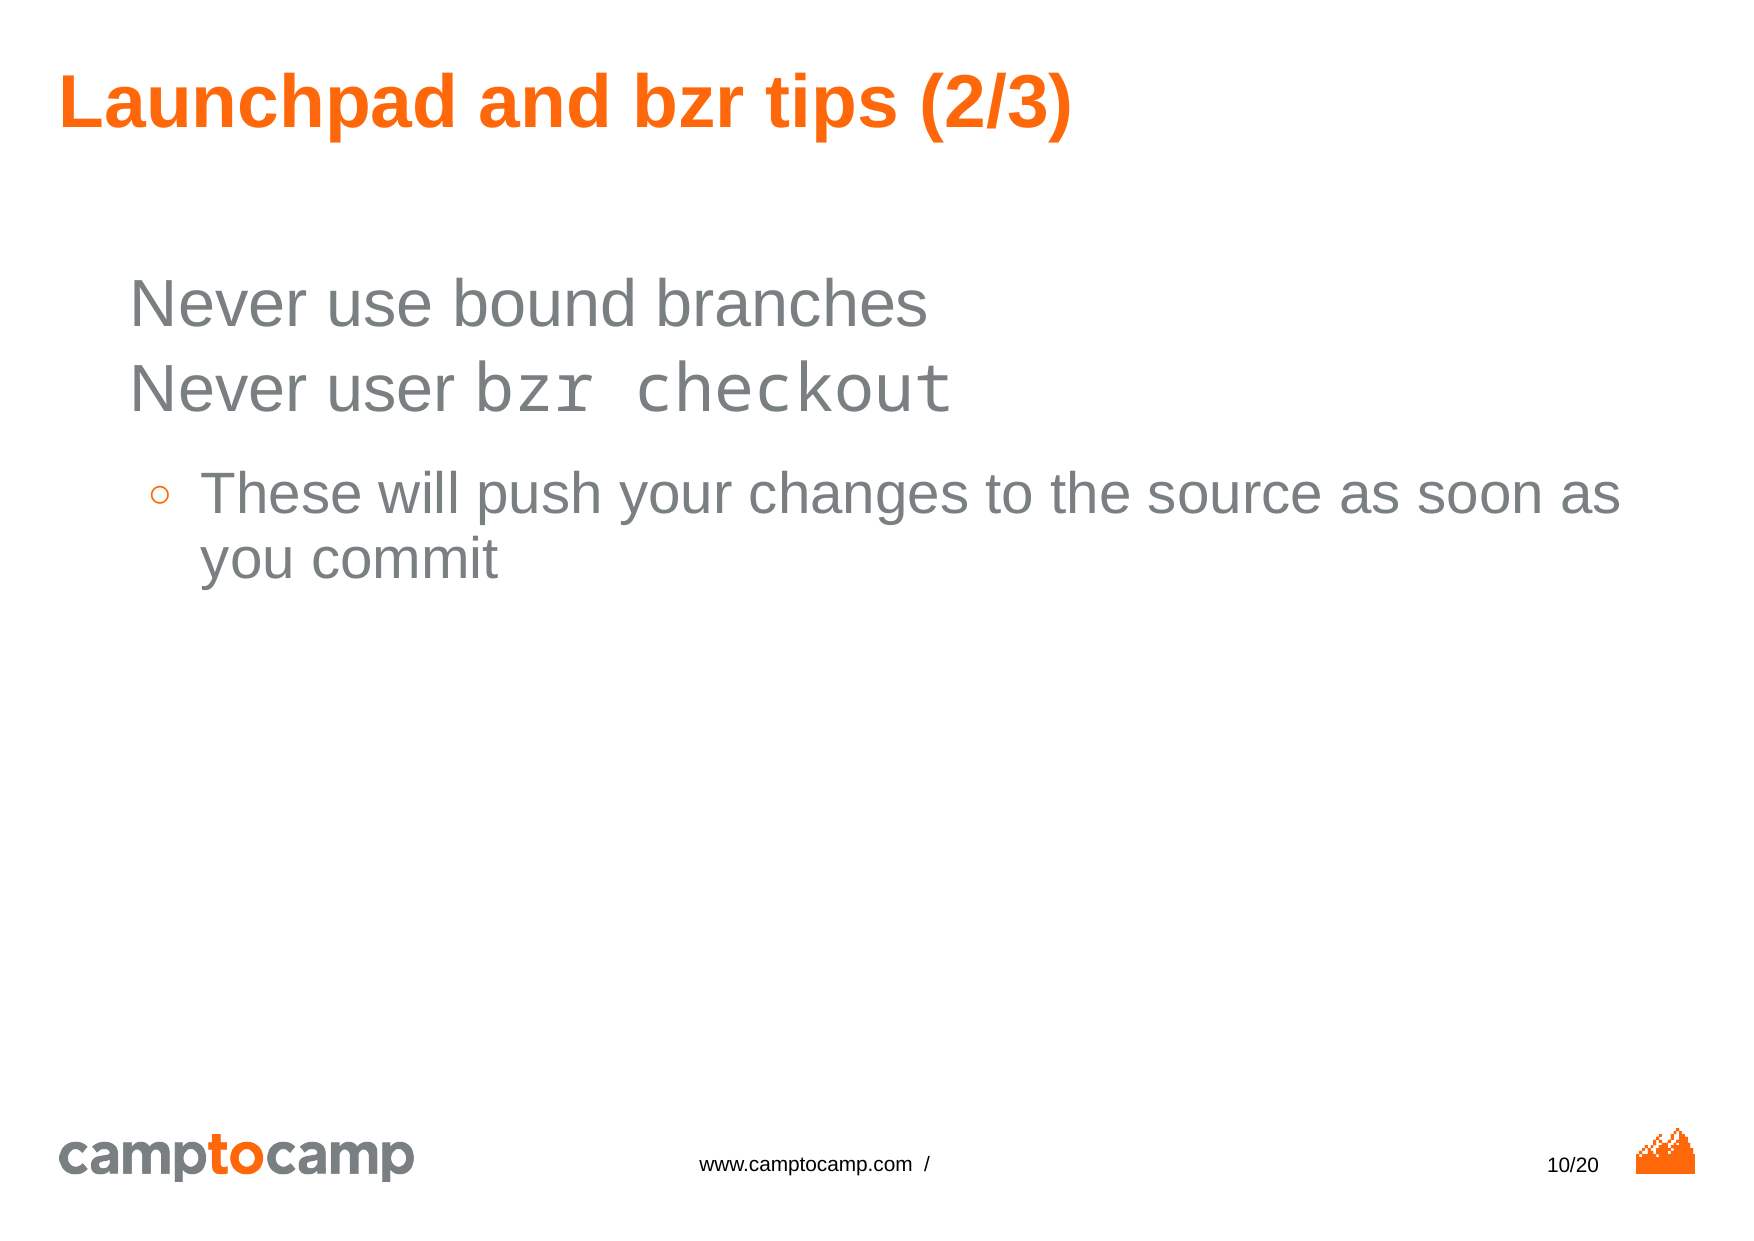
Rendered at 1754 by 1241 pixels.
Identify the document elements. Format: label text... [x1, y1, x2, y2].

picture [59, 1134, 414, 1182]
title Launchpad and bzr tips (2/3) [59, 59, 1695, 247]
picture [1636, 1128, 1695, 1174]
list Never use bound branches Never user bzr checkout These will push your changes to the source as soon as you commit [59, 265, 1696, 917]
